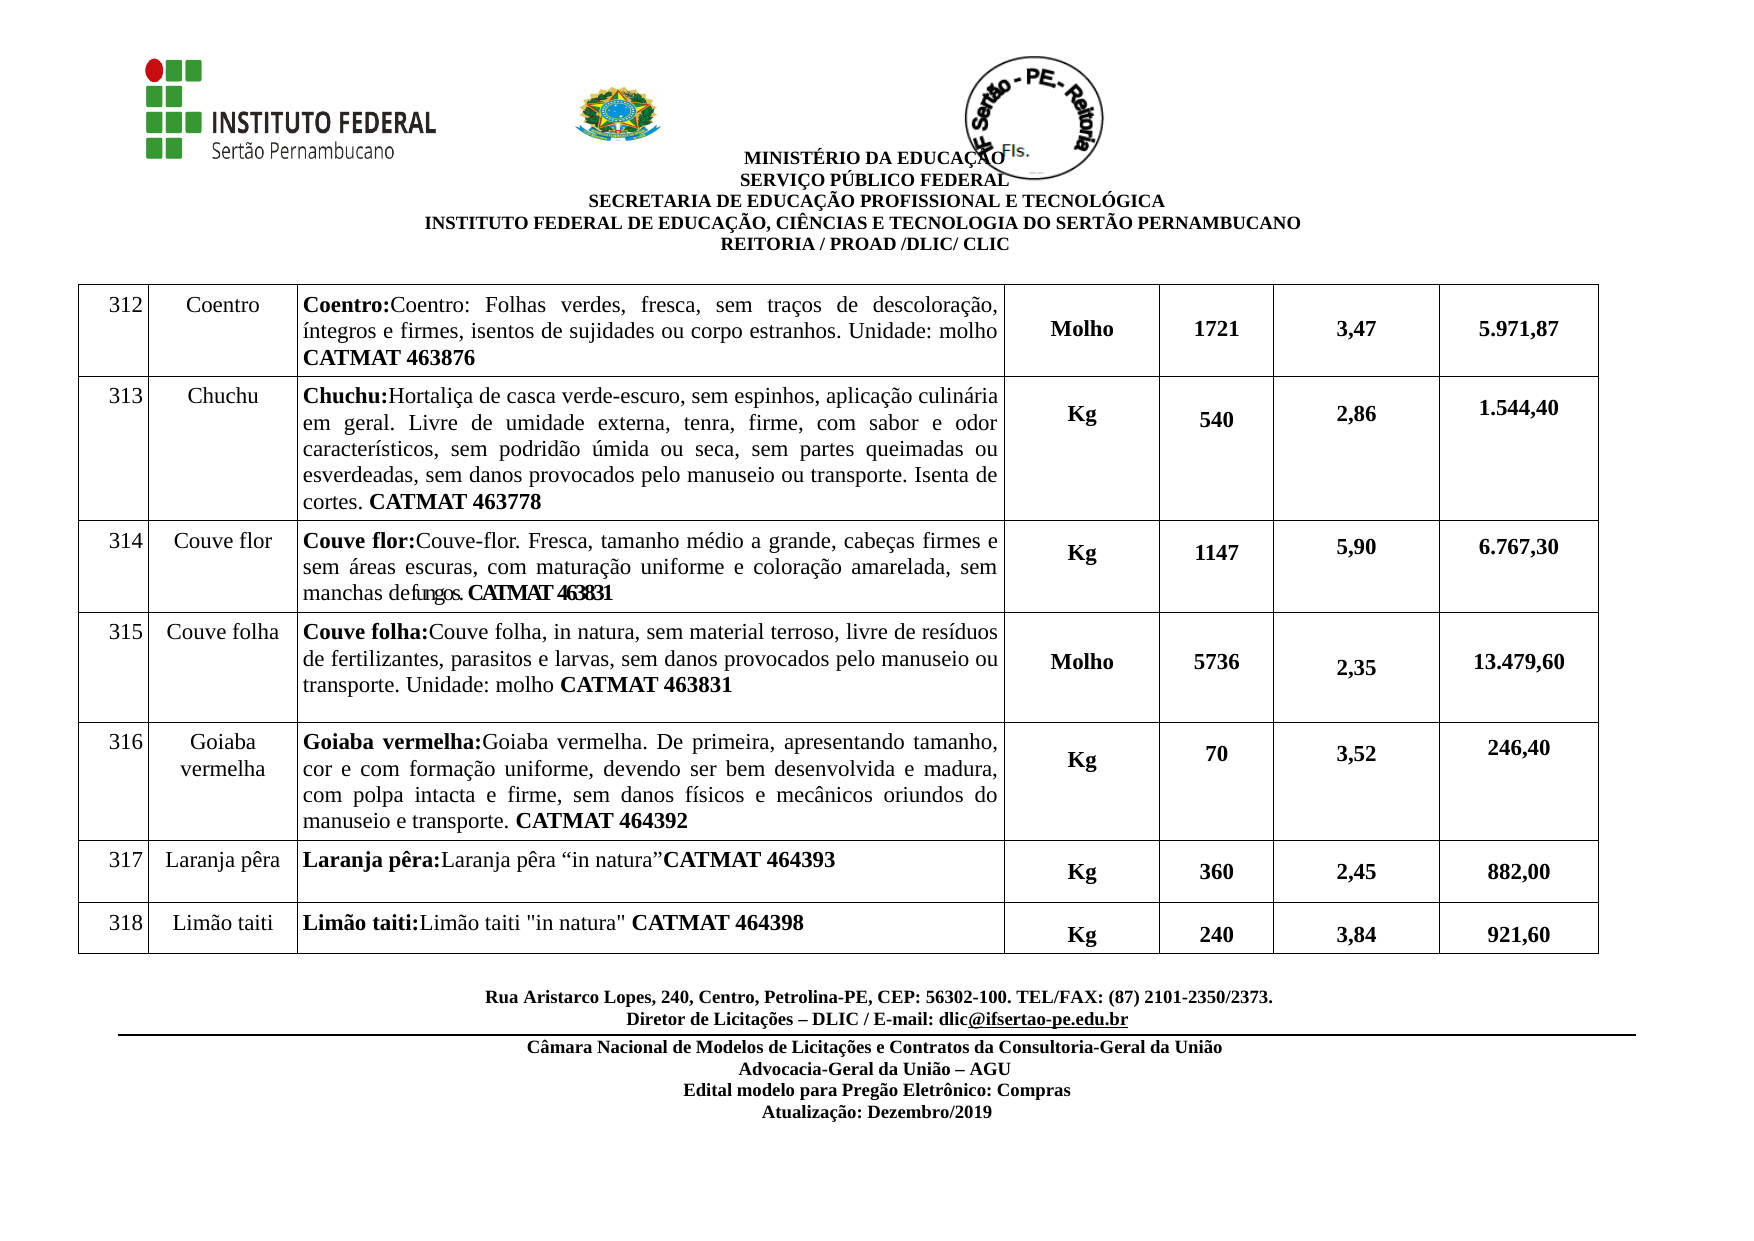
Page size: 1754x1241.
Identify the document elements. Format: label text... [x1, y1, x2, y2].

table_cell 360 [1160, 841, 1273, 902]
table_cell Chuchu [149, 377, 297, 520]
table_cell Kg [1005, 723, 1159, 839]
table_cell 1147 [1160, 521, 1273, 612]
table_cell Coentro [149, 285, 297, 376]
table_cell 6.767,30 [1440, 521, 1598, 612]
table_cell Kg [1005, 521, 1159, 612]
table_cell Laranja pêra:Laranja pêra “in natura”CATMAT 464393 [298, 841, 1004, 902]
table_cell Kg [1005, 841, 1159, 902]
table_cell Couve flor:Couve-flor. Fresca, tamanho médio a grande, cabeças firmes e sem áreas escuras, com maturação uniforme e coloração amarelada, sem manchas defungos. CATMAT 463831 [298, 521, 1004, 612]
table_cell Goiaba vermelha:Goiaba vermelha. De primeira, apresentando tamanho, cor e com formação uniforme, devendo ser bem desenvolvida e madura, com polpa intacta e firme, sem danos físicos e mecânicos oriundos do manuseio e transporte. CATMAT 464392 [298, 723, 1004, 839]
table_cell 315 [79, 613, 148, 722]
table_cell Kg [1005, 903, 1159, 953]
table_cell Molho [1005, 613, 1159, 722]
table_cell 2,45 [1274, 841, 1439, 902]
table_cell 3,84 [1274, 903, 1439, 953]
table_cell Limão taiti [149, 903, 297, 953]
table_cell 70 [1160, 723, 1273, 839]
table_cell 312 [79, 285, 148, 376]
table_cell 882,00 [1440, 841, 1598, 902]
table_cell 1.544,40 [1440, 377, 1598, 520]
picture [575, 87, 661, 141]
table_cell 240 [1160, 903, 1273, 953]
table_cell Limão taiti:Limão taiti "in natura" CATMAT 464398 [298, 903, 1004, 953]
table_cell 5736 [1160, 613, 1273, 722]
table_cell 316 [79, 723, 148, 839]
table_cell 313 [79, 377, 148, 520]
table_cell 2,35 [1274, 613, 1439, 722]
picture [145, 58, 435, 159]
table_cell 1721 [1160, 285, 1273, 376]
table_cell Laranja pêra [149, 841, 297, 902]
table_cell 246,40 [1440, 723, 1598, 839]
table_cell Goiaba vermelha [149, 723, 297, 839]
table_cell 318 [79, 903, 148, 953]
table_cell Couve folha:Couve folha, in natura, sem material terroso, livre de resíduos de fertilizantes, parasitos e larvas, sem danos provocados pelo manuseio ou transporte. Unidade: molho CATMAT 463831 [298, 613, 1004, 722]
table_cell 314 [79, 521, 148, 612]
table_cell Couve folha [149, 613, 297, 722]
table_cell 921,60 [1440, 903, 1598, 953]
picture [957, 45, 1111, 186]
table_cell 3,47 [1274, 285, 1439, 376]
table_cell Chuchu:Hortaliça de casca verde-escuro, sem espinhos, aplicação culinária em geral. Livre de umidade externa, tenra, firme, com sabor e odor característicos, sem podridão úmida ou seca, sem partes queimadas ou esverdeadas, sem danos provocados pelo manuseio ou transporte. Isenta de cortes. CATMAT 463778 [298, 377, 1004, 520]
table_cell 3,52 [1274, 723, 1439, 839]
table_cell 5.971,87 [1440, 285, 1598, 376]
table_cell Couve flor [149, 521, 297, 612]
table_cell Kg [1005, 377, 1159, 520]
table_cell 540 [1160, 377, 1273, 520]
table_cell Coentro:Coentro: Folhas verdes, fresca, sem traços de descoloração, íntegros e firmes, isentos de sujidades ou corpo estranhos. Unidade: molho CATMAT 463876 [298, 285, 1004, 376]
table_cell 5,90 [1274, 521, 1439, 612]
table_cell Molho [1005, 285, 1159, 376]
table_cell 2,86 [1274, 377, 1439, 520]
table_cell 317 [79, 841, 148, 902]
table_cell 13.479,60 [1440, 613, 1598, 722]
